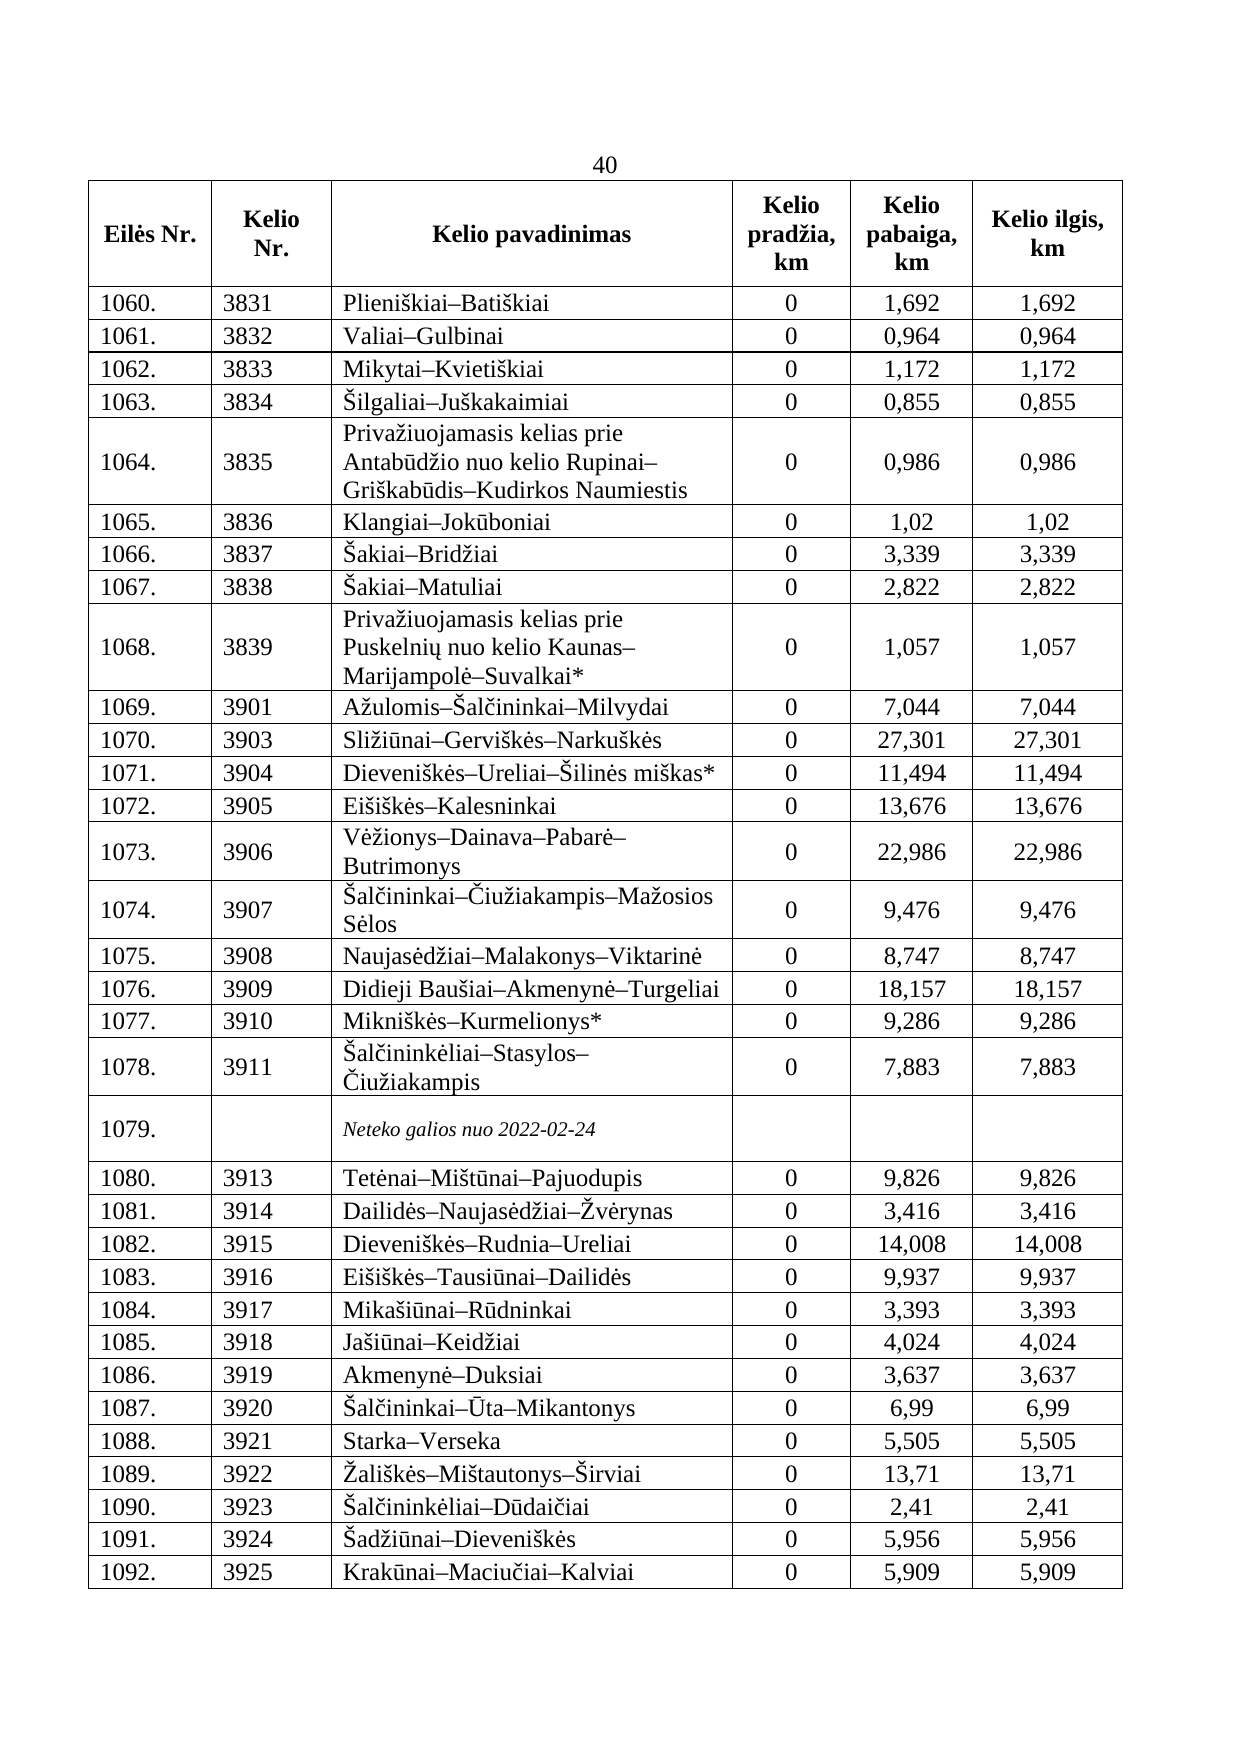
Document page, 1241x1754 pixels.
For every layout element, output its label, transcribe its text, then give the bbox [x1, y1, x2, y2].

table_cell 0 [733, 1457, 850, 1489]
table_cell 0 [733, 505, 850, 537]
table_cell 1085. [89, 1326, 211, 1358]
table_cell 0 [733, 757, 850, 788]
table_cell 3901 [212, 691, 331, 723]
table_cell 1078. [89, 1038, 211, 1095]
table_cell 1064. [89, 418, 211, 504]
table_cell 4,024 [973, 1326, 1122, 1358]
table_cell 5,956 [851, 1523, 972, 1555]
table_cell 0 [733, 1228, 850, 1259]
table_cell 3922 [212, 1457, 331, 1489]
table_cell 1079. [89, 1096, 211, 1161]
table_cell 11,494 [851, 757, 972, 788]
table_header Kelio pavadinimas [332, 181, 732, 286]
table_cell 0 [733, 1490, 850, 1522]
table_cell Plieniškiai–Batiškiai [332, 287, 732, 318]
table_cell 3917 [212, 1293, 331, 1325]
table_cell 1066. [89, 538, 211, 570]
table_cell 9,826 [851, 1162, 972, 1194]
table_cell 3,637 [973, 1359, 1122, 1391]
table_cell 1067. [89, 571, 211, 603]
table_cell 5,909 [851, 1556, 972, 1587]
table_cell 1070. [89, 724, 211, 756]
table_cell 7,044 [851, 691, 972, 723]
table_cell 1,172 [973, 353, 1122, 384]
table_cell 0,986 [851, 418, 972, 504]
table_cell 8,747 [973, 939, 1122, 971]
table_cell 0 [733, 1523, 850, 1555]
table_cell 1077. [89, 1005, 211, 1037]
table_cell 9,937 [973, 1260, 1122, 1292]
table_cell 0,964 [973, 320, 1122, 351]
table_cell 18,157 [973, 972, 1122, 1004]
table_cell Klangiai–Jokūboniai [332, 505, 732, 537]
table_cell 14,008 [851, 1228, 972, 1259]
table_cell 1069. [89, 691, 211, 723]
table_cell Mikašiūnai–Rūdninkai [332, 1293, 732, 1325]
table_cell 1071. [89, 757, 211, 788]
table_cell 18,157 [851, 972, 972, 1004]
table_cell 1082. [89, 1228, 211, 1259]
table_cell 0 [733, 972, 850, 1004]
table_cell 1088. [89, 1425, 211, 1456]
table_cell Krakūnai–Maciučiai–Kalviai [332, 1556, 732, 1587]
table_cell 1089. [89, 1457, 211, 1489]
table_cell 1092. [89, 1556, 211, 1587]
table_cell 3911 [212, 1038, 331, 1095]
table_cell 1061. [89, 320, 211, 351]
table_cell 3909 [212, 972, 331, 1004]
table_cell 3905 [212, 790, 331, 821]
table_cell 1073. [89, 822, 211, 880]
table_cell 5,505 [851, 1425, 972, 1456]
table_cell 14,008 [973, 1228, 1122, 1259]
table_cell Eišiškės–Tausiūnai–Dailidės [332, 1260, 732, 1292]
table_cell 27,301 [851, 724, 972, 756]
table_cell 0 [733, 320, 850, 351]
table_cell Privažiuojamasis kelias prie Puskelnių nuo kelio Kaunas–Marijampolė–Suvalkai* [332, 604, 732, 690]
table_cell 3,393 [851, 1293, 972, 1325]
table_cell 3833 [212, 353, 331, 384]
table_header Kelio pradžia, km [733, 181, 850, 286]
table_cell 3918 [212, 1326, 331, 1358]
table_cell Akmenynė–Duksiai [332, 1359, 732, 1391]
table_cell 13,676 [851, 790, 972, 821]
table_cell 3908 [212, 939, 331, 971]
table_cell Šadžiūnai–Dieveniškės [332, 1523, 732, 1555]
table_cell Dieveniškės–Ureliai–Šilinės miškas* [332, 757, 732, 788]
table_cell 1084. [89, 1293, 211, 1325]
table_cell Šalčininkai–Čiužiakampis–Mažosios Sėlos [332, 881, 732, 938]
table_cell 3920 [212, 1392, 331, 1423]
table_cell 0 [733, 790, 850, 821]
table_cell Naujasėdžiai–Malakonys–Viktarinė [332, 939, 732, 971]
table_cell 0 [733, 691, 850, 723]
table_cell Mikytai–Kvietiškiai [332, 353, 732, 384]
table_cell 0 [733, 385, 850, 417]
table_cell 1091. [89, 1523, 211, 1555]
table_cell 1074. [89, 881, 211, 938]
table_cell 0 [733, 1556, 850, 1587]
table_cell 1086. [89, 1359, 211, 1391]
table_cell 3915 [212, 1228, 331, 1259]
table_cell 5,909 [973, 1556, 1122, 1587]
table_cell 0,986 [973, 418, 1122, 504]
table_cell 0 [733, 881, 850, 938]
table_cell 0 [733, 1293, 850, 1325]
table_cell 3,416 [973, 1195, 1122, 1227]
table_cell 3904 [212, 757, 331, 788]
table_cell 1065. [89, 505, 211, 537]
table_cell 1063. [89, 385, 211, 417]
table_cell Šakiai–Bridžiai [332, 538, 732, 570]
table_cell 1,172 [851, 353, 972, 384]
table_cell Dailidės–Naujasėdžiai–Žvėrynas [332, 1195, 732, 1227]
table_cell Eišiškės–Kalesninkai [332, 790, 732, 821]
table_cell Privažiuojamasis kelias prie Antabūdžio nuo kelio Rupinai–Griškabūdis–Kudirkos Naumiestis [332, 418, 732, 504]
table_cell 3834 [212, 385, 331, 417]
table_cell 3,339 [851, 538, 972, 570]
table_cell 3836 [212, 505, 331, 537]
table_header Kelio Nr. [212, 181, 331, 286]
table_cell Dieveniškės–Rudnia–Ureliai [332, 1228, 732, 1259]
table_cell 1062. [89, 353, 211, 384]
table_cell 3910 [212, 1005, 331, 1037]
table_cell 0,964 [851, 320, 972, 351]
table_cell 3921 [212, 1425, 331, 1456]
table_cell 0,855 [851, 385, 972, 417]
table_cell 9,476 [851, 881, 972, 938]
table_cell 0 [733, 1195, 850, 1227]
table_cell 13,71 [973, 1457, 1122, 1489]
table_cell 1,02 [973, 505, 1122, 537]
table_cell Šakiai–Matuliai [332, 571, 732, 603]
table_cell 0 [733, 724, 850, 756]
table_cell 22,986 [973, 822, 1122, 880]
table_cell 3835 [212, 418, 331, 504]
table_cell Sližiūnai–Gerviškės–Narkuškės [332, 724, 732, 756]
table_cell [733, 1096, 850, 1161]
table_cell 5,505 [973, 1425, 1122, 1456]
table_cell 0 [733, 353, 850, 384]
table_cell 9,826 [973, 1162, 1122, 1194]
table_cell 2,822 [851, 571, 972, 603]
table_cell 1076. [89, 972, 211, 1004]
table_cell 0 [733, 1392, 850, 1423]
table_cell 3903 [212, 724, 331, 756]
table_cell 3907 [212, 881, 331, 938]
table_cell 3838 [212, 571, 331, 603]
table_cell 8,747 [851, 939, 972, 971]
table_cell [851, 1096, 972, 1161]
table_cell 1060. [89, 287, 211, 318]
table_cell 0,855 [973, 385, 1122, 417]
table_cell 0 [733, 1005, 850, 1037]
table_cell Ažulomis–Šalčininkai–Milvydai [332, 691, 732, 723]
table_cell 6,99 [851, 1392, 972, 1423]
table_cell 2,41 [973, 1490, 1122, 1522]
table_cell 0 [733, 418, 850, 504]
table_cell 11,494 [973, 757, 1122, 788]
table_cell 0 [733, 822, 850, 880]
table_cell [212, 1096, 331, 1161]
table_cell Didieji Baušiai–Akmenynė–Turgeliai [332, 972, 732, 1004]
table_cell 3837 [212, 538, 331, 570]
table_cell 1,02 [851, 505, 972, 537]
table_cell 0 [733, 1359, 850, 1391]
table_cell 1075. [89, 939, 211, 971]
table_cell 9,286 [973, 1005, 1122, 1037]
table_cell 3914 [212, 1195, 331, 1227]
table_cell 3832 [212, 320, 331, 351]
table_cell Šalčininkėliai–Stasylos–Čiužiakampis [332, 1038, 732, 1095]
table_cell 1081. [89, 1195, 211, 1227]
table_cell 7,883 [851, 1038, 972, 1095]
table_cell 0 [733, 1326, 850, 1358]
table_cell 3,393 [973, 1293, 1122, 1325]
table_header Kelio pabaiga, km [851, 181, 972, 286]
table_cell Jašiūnai–Keidžiai [332, 1326, 732, 1358]
table_cell 27,301 [973, 724, 1122, 756]
table_cell 9,937 [851, 1260, 972, 1292]
table_cell 1,692 [973, 287, 1122, 318]
table_cell 5,956 [973, 1523, 1122, 1555]
table_cell 3925 [212, 1556, 331, 1587]
table_cell 0 [733, 939, 850, 971]
table_cell 9,286 [851, 1005, 972, 1037]
table_cell Vėžionys–Dainava–Pabarė–Butrimonys [332, 822, 732, 880]
table_cell 7,044 [973, 691, 1122, 723]
table_cell 1,057 [851, 604, 972, 690]
table_cell 1068. [89, 604, 211, 690]
table_cell 13,676 [973, 790, 1122, 821]
table_cell 3831 [212, 287, 331, 318]
table_cell 3,416 [851, 1195, 972, 1227]
table_cell Neteko galios nuo 2022-02-24 [332, 1096, 732, 1161]
table_cell 3906 [212, 822, 331, 880]
table_cell 3916 [212, 1260, 331, 1292]
table_cell 13,71 [851, 1457, 972, 1489]
table_cell 3,637 [851, 1359, 972, 1391]
table_cell Žališkės–Mištautonys–Širviai [332, 1457, 732, 1489]
table_header Eilės Nr. [89, 181, 211, 286]
table_cell 0 [733, 1038, 850, 1095]
table_cell 3839 [212, 604, 331, 690]
table_cell Mikniškės–Kurmelionys* [332, 1005, 732, 1037]
table_cell 22,986 [851, 822, 972, 880]
table_cell 0 [733, 287, 850, 318]
table_cell 1080. [89, 1162, 211, 1194]
table_cell 6,99 [973, 1392, 1122, 1423]
table_cell 0 [733, 538, 850, 570]
table_cell 3919 [212, 1359, 331, 1391]
table_cell 0 [733, 604, 850, 690]
table_cell 9,476 [973, 881, 1122, 938]
table_cell Valiai–Gulbinai [332, 320, 732, 351]
table_cell 4,024 [851, 1326, 972, 1358]
table_cell 1,057 [973, 604, 1122, 690]
table_cell 3923 [212, 1490, 331, 1522]
table_cell 2,822 [973, 571, 1122, 603]
table_cell Šilgaliai–Juškakaimiai [332, 385, 732, 417]
table_cell [973, 1096, 1122, 1161]
table_cell 0 [733, 1162, 850, 1194]
table_header Kelio ilgis, km [973, 181, 1122, 286]
table_cell 2,41 [851, 1490, 972, 1522]
table_cell 1087. [89, 1392, 211, 1423]
table_cell Tetėnai–Mištūnai–Pajuodupis [332, 1162, 732, 1194]
table_cell 1072. [89, 790, 211, 821]
table_cell 1090. [89, 1490, 211, 1522]
table_cell 1,692 [851, 287, 972, 318]
table_cell Starka–Verseka [332, 1425, 732, 1456]
table_cell Šalčininkai–Ūta–Mikantonys [332, 1392, 732, 1423]
table_cell 3913 [212, 1162, 331, 1194]
table_cell 3,339 [973, 538, 1122, 570]
table_cell 0 [733, 1425, 850, 1456]
table_cell Šalčininkėliai–Dūdaičiai [332, 1490, 732, 1522]
table_cell 7,883 [973, 1038, 1122, 1095]
table_cell 0 [733, 1260, 850, 1292]
table_cell 1083. [89, 1260, 211, 1292]
table_cell 0 [733, 571, 850, 603]
table_cell 3924 [212, 1523, 331, 1555]
